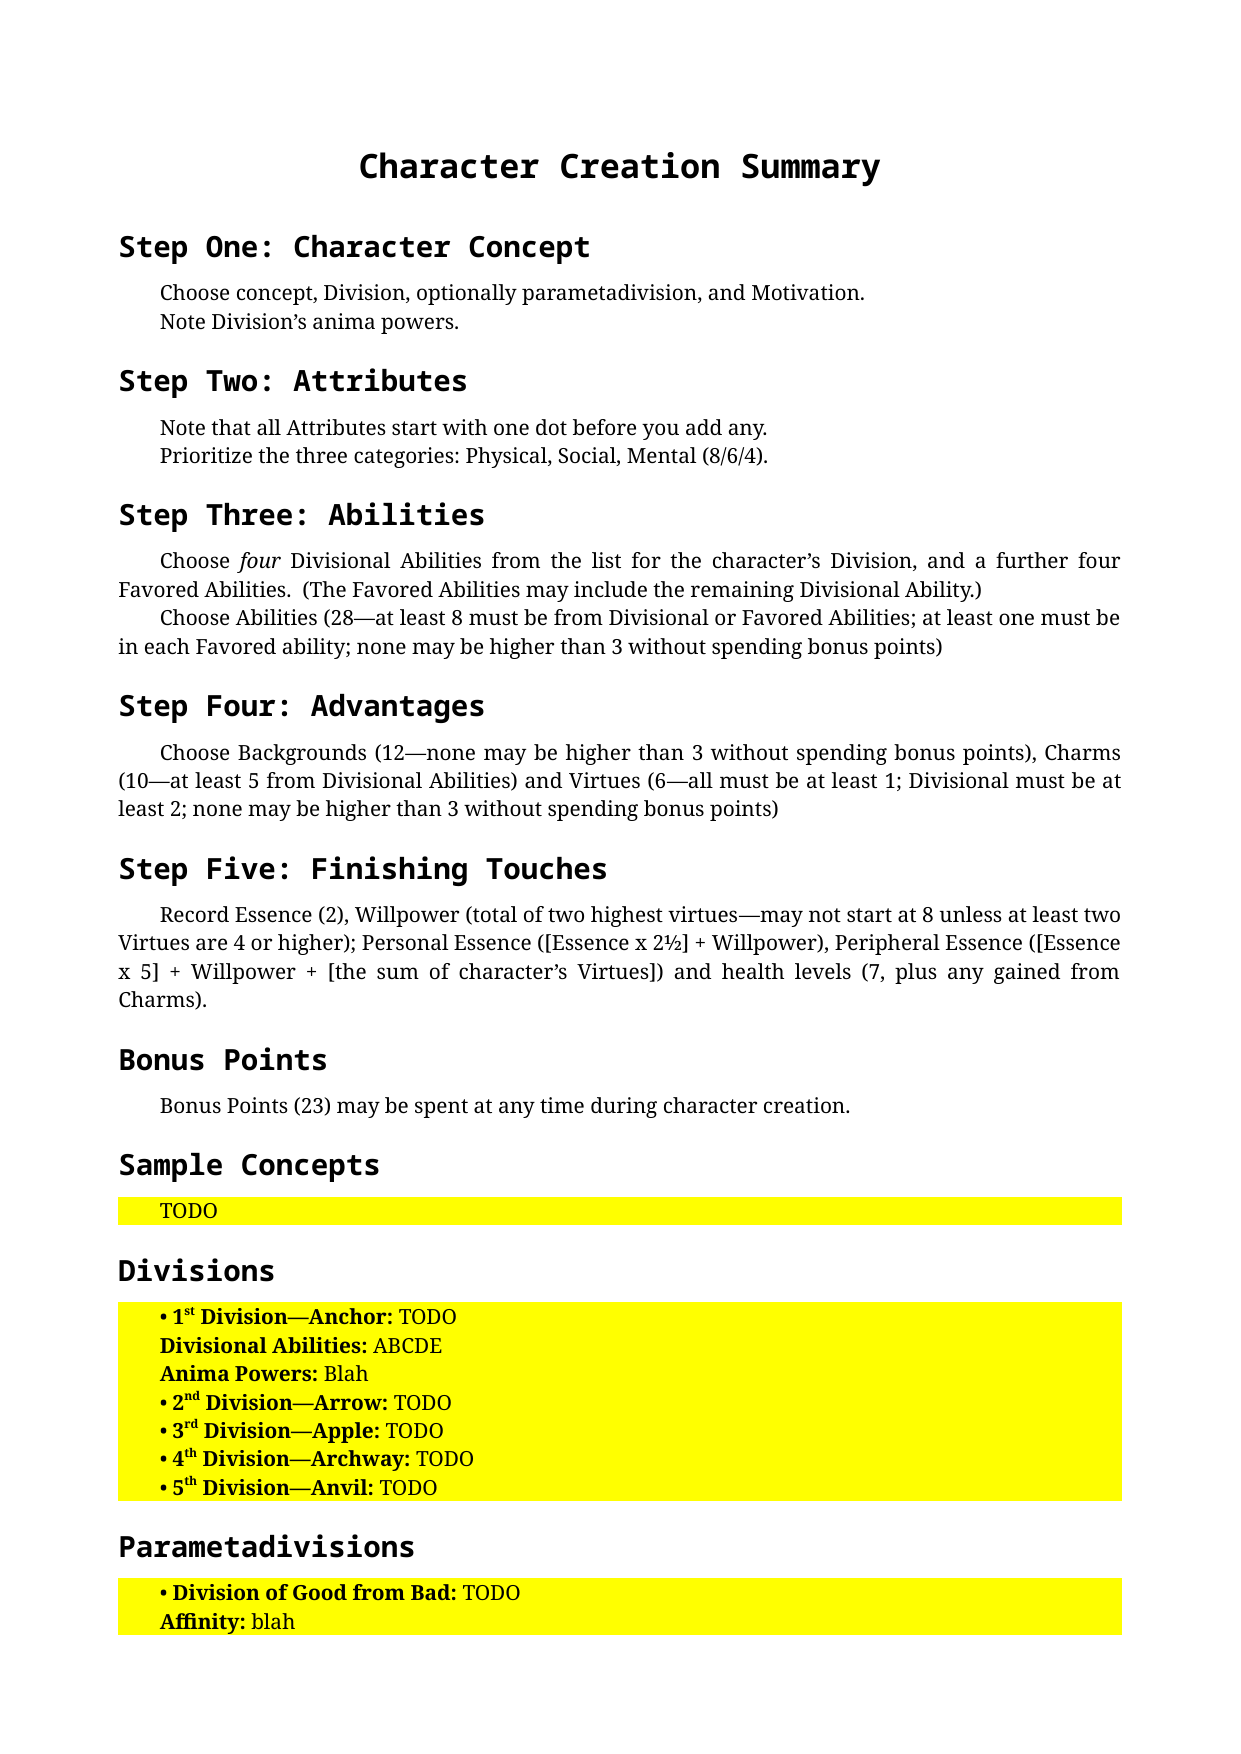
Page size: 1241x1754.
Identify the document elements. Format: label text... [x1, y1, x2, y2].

list 4th Division—Archway: TODO [118, 1444, 1122, 1473]
text Choose Abilities (28—at least 8 must be from Divisional or Favored Abilities; at least one must be in each Favored ability; none may be higher than 3 without spending bonus points) [118, 603, 1122, 660]
subtitle Parametadivisions [118, 1526, 1122, 1566]
subtitle Character Creation Summary [118, 143, 1122, 189]
text Anima Powers: Blah [118, 1359, 1122, 1388]
subtitle Step Two: Attributes [118, 360, 1122, 400]
list 1st Division—Anchor: TODO [118, 1302, 1122, 1331]
list 2nd Division—Arrow: TODO [118, 1388, 1122, 1416]
subtitle Bonus Points [118, 1039, 1122, 1078]
subtitle Divisions [118, 1250, 1122, 1290]
text TODO [118, 1197, 1122, 1225]
subtitle Step Four: Advantages [118, 685, 1122, 725]
text Choose Backgrounds (12—none may be higher than 3 without spending bonus points), Charms (10—at least 5 from Divisional Abilities) and Virtues (6—all must be at least 1; Divisional must be at least 2; none may be higher than 3 without spending bonus points) [118, 738, 1122, 823]
subtitle Step One: Character Concept [118, 226, 1122, 266]
list 5th Division—Anvil: TODO [118, 1473, 1122, 1501]
text Bonus Points (23) may be spent at any time during character creation. [118, 1091, 1122, 1119]
text Divisional Abilities: ABCDE [118, 1331, 1122, 1359]
list Division of Good from Bad: TODO [118, 1578, 1122, 1607]
subtitle Step Three: Abilities [118, 494, 1122, 534]
text Affinity: blah [118, 1607, 1122, 1635]
text Record Essence (2), Willpower (total of two highest virtues—may not start at 8 unless at least two Virtues are 4 or higher); Personal Essence ([Essence x 2½] + Willpower), Peripheral Essence ([Essence x 5] + Willpower + [the sum of character’s Virtues]) and health levels (7, plus any gained from Charms). [118, 900, 1122, 1014]
list 3rd Division—Apple: TODO [118, 1416, 1122, 1444]
subtitle Step Five: Finishing Touches [118, 848, 1122, 888]
text Note Division’s anima powers. [118, 307, 1122, 335]
text Prioritize the three categories: Physical, Social, Mental (8/6/4). [118, 441, 1122, 469]
text Choose four Divisional Abilities from the list for the character’s Division, and a further four Favored Abilities. (The Favored Abilities may include the remaining Divisional Ability.) [118, 547, 1122, 603]
text Note that all Attributes start with one dot before you add any. [118, 413, 1122, 441]
subtitle Sample Concepts [118, 1144, 1122, 1184]
text Choose concept, Division, optionally parametadivision, and Motivation. [118, 278, 1122, 307]
